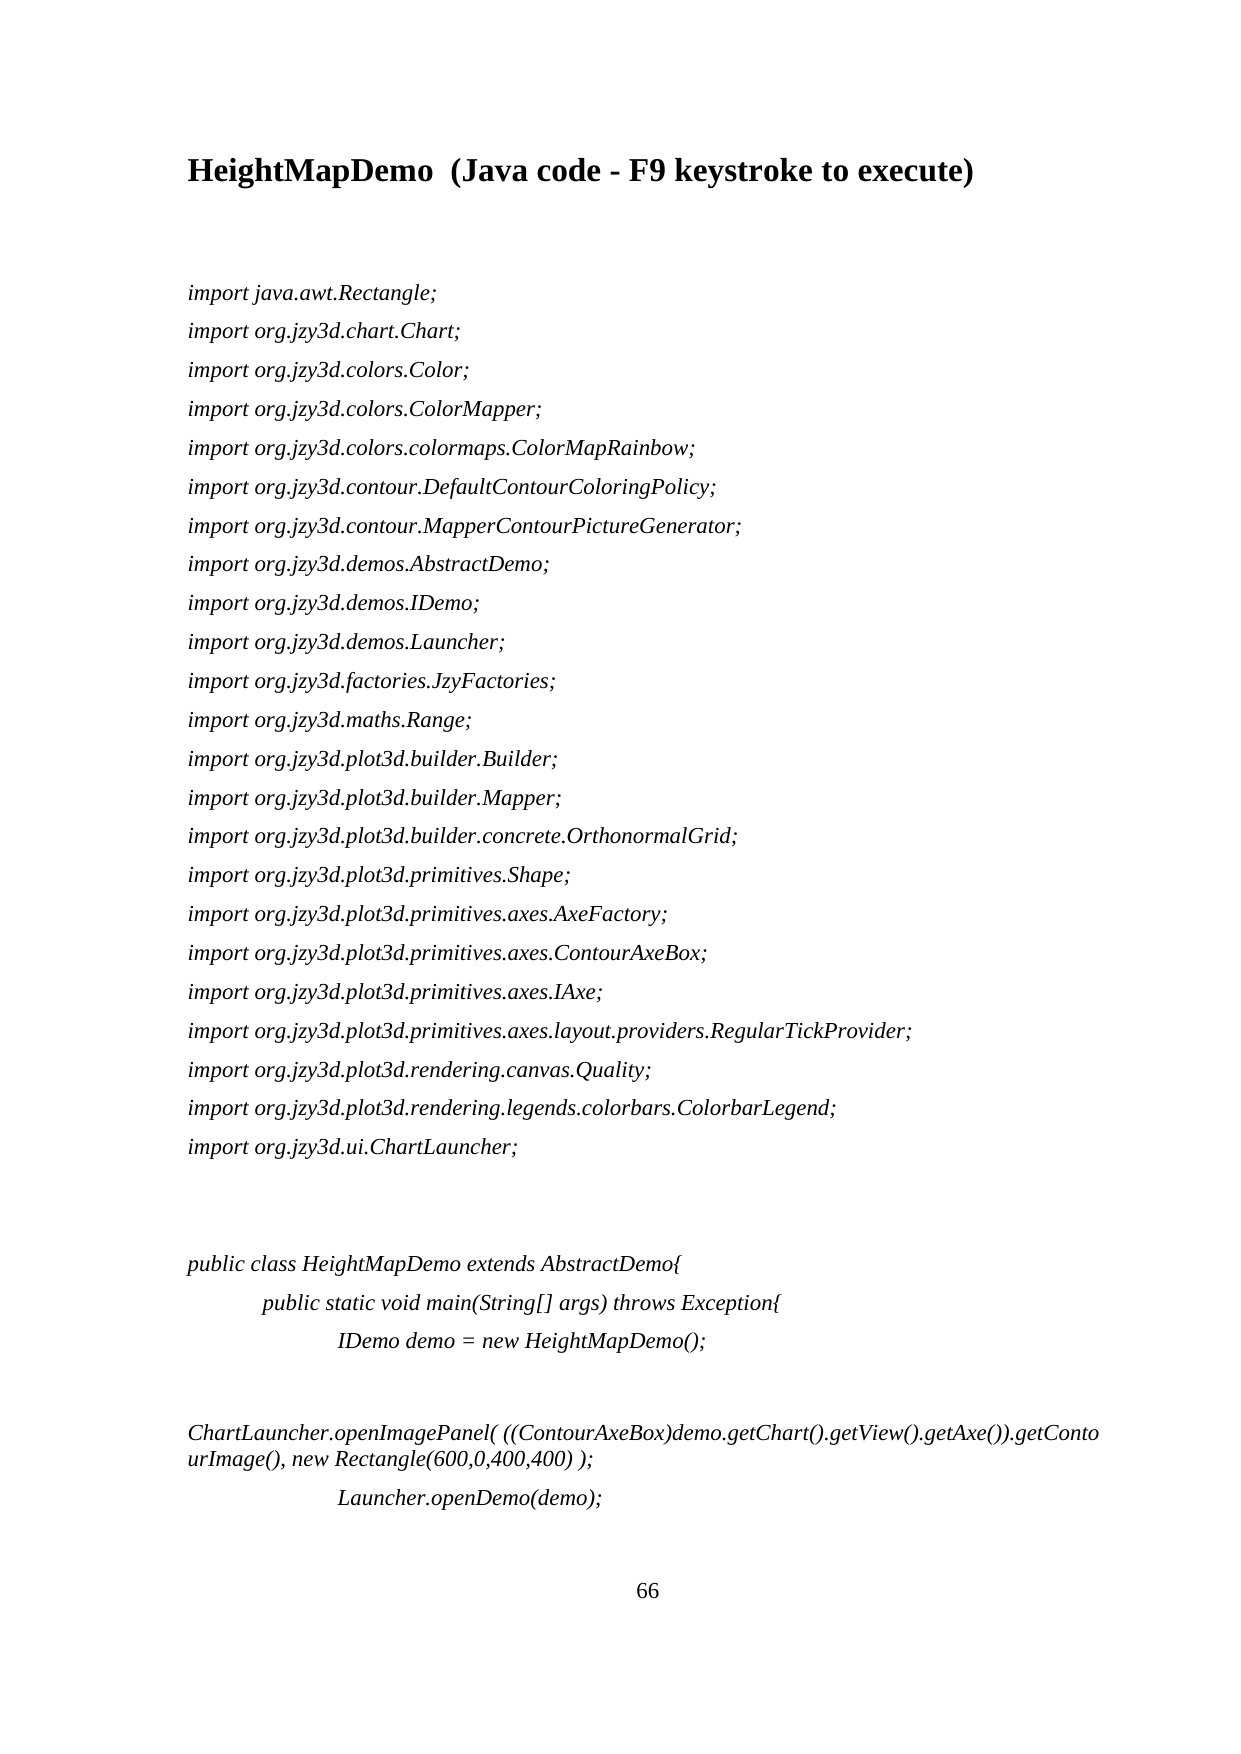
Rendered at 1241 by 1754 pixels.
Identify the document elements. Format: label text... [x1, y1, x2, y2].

text public static void main(String[] args) throws Exception{ [187, 1289, 1108, 1315]
text import org.jzy3d.contour.MapperContourPictureGenerator; [187, 512, 1108, 538]
text import org.jzy3d.plot3d.primitives.axes.AxeFactory; [187, 900, 1108, 927]
text import org.jzy3d.plot3d.primitives.axes.ContourAxeBox; [187, 939, 1108, 965]
text import org.jzy3d.ui.ChartLauncher; [187, 1133, 1108, 1160]
text import org.jzy3d.demos.AbstractDemo; [187, 551, 1108, 577]
text import org.jzy3d.plot3d.builder.concrete.OrthonormalGrid; [187, 822, 1108, 849]
text import org.jzy3d.demos.Launcher; [187, 628, 1108, 654]
text public class HeightMapDemo extends AbstractDemo{ [187, 1250, 1108, 1276]
text import org.jzy3d.colors.Color; [187, 356, 1108, 383]
text ChartLauncher.openImagePanel( ((ContourAxeBox)demo.getChart().getView().getAxe()).getContourImage(), new Rectangle(600,0,400,400) ); [187, 1366, 1108, 1472]
text import org.jzy3d.maths.Range; [187, 706, 1108, 732]
text import org.jzy3d.plot3d.rendering.canvas.Quality; [187, 1056, 1108, 1082]
text import org.jzy3d.plot3d.primitives.Shape; [187, 861, 1108, 888]
text import org.jzy3d.colors.colormaps.ColorMapRainbow; [187, 434, 1108, 460]
text import org.jzy3d.plot3d.builder.Builder; [187, 745, 1108, 771]
text import org.jzy3d.factories.JzyFactories; [187, 667, 1108, 693]
text import org.jzy3d.plot3d.primitives.axes.IAxe; [187, 978, 1108, 1004]
text import java.awt.Rectangle; [187, 278, 1108, 305]
text import org.jzy3d.plot3d.primitives.axes.layout.providers.RegularTickProvider; [187, 1017, 1108, 1043]
text import org.jzy3d.demos.IDemo; [187, 589, 1108, 616]
text IDemo demo = new HeightMapDemo(); [187, 1328, 1108, 1354]
text import org.jzy3d.colors.ColorMapper; [187, 395, 1108, 421]
text import org.jzy3d.plot3d.builder.Mapper; [187, 784, 1108, 810]
text import org.jzy3d.contour.DefaultContourColoringPolicy; [187, 473, 1108, 499]
text Launcher.openDemo(demo); [187, 1484, 1108, 1511]
text HeightMapDemo (Java code - F9 keystroke to execute) [187, 150, 1108, 188]
text import org.jzy3d.chart.Chart; [187, 317, 1108, 344]
text import org.jzy3d.plot3d.rendering.legends.colorbars.ColorbarLegend; [187, 1094, 1108, 1121]
